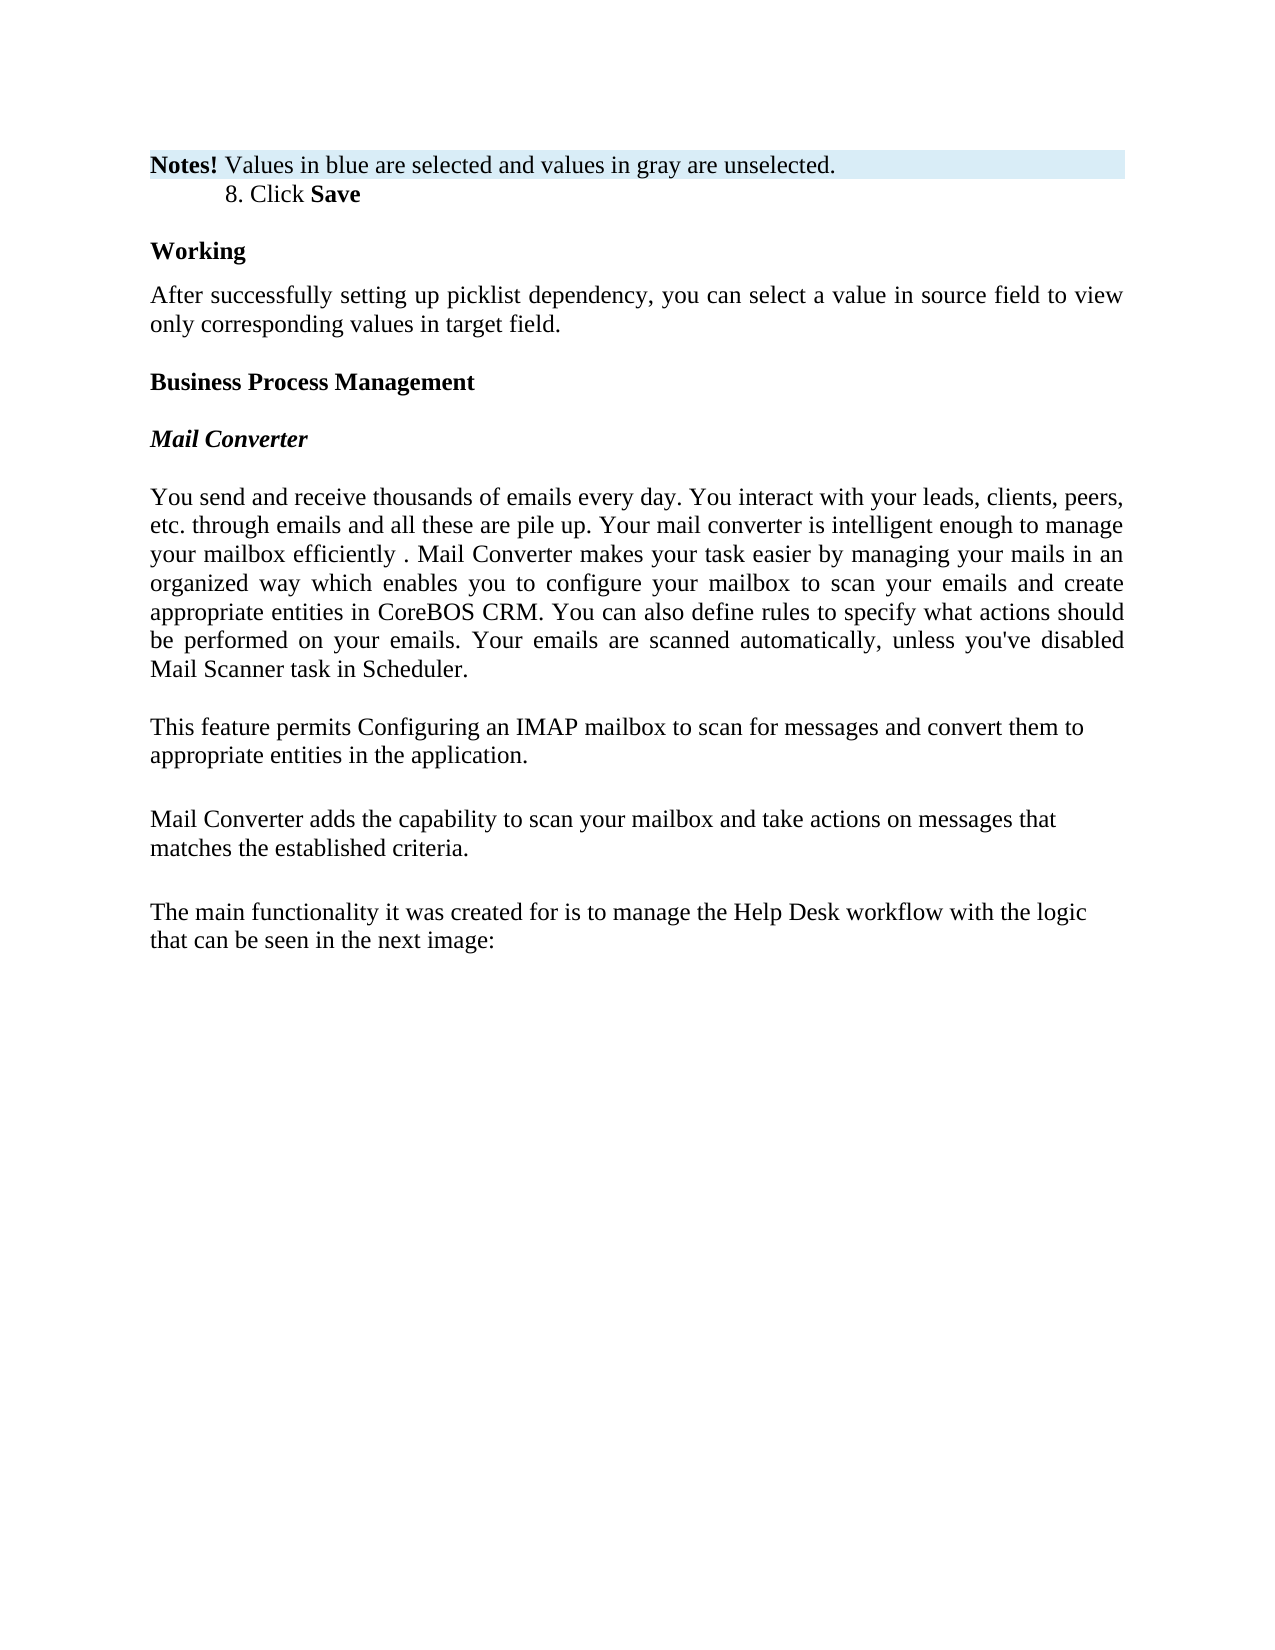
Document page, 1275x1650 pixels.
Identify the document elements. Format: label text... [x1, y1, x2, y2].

text The main functionality it was created for is to manage the Help Desk workflow with the logic that can be seen in the next image: [150, 897, 1125, 954]
text 8. Click Save [225, 179, 1125, 207]
text Working [150, 236, 1125, 265]
text Mail Converter adds the capability to scan your mailbox and take actions on messages that matches the established criteria. [150, 804, 1125, 862]
text Business Process Management [150, 367, 1125, 396]
text You send and receive thousands of emails every day. You interact with your leads, clients, peers, etc. through emails and all these are pile up. Your mail converter is intelligent enough to manage your mailbox efficiently . Mail Converter makes your task easier by managing your mails in an organized way which enables you to configure your mailbox to scan your emails and create appropriate entities in CoreBOS CRM. You can also define rules to specify what actions should be performed on your emails. Your emails are scanned automatically, unless you've disabled Mail Scanner task in Scheduler. [150, 482, 1125, 683]
text Notes! Values in blue are selected and values in gray are unselected. [150, 150, 1125, 179]
text This feature permits Configuring an IMAP mailbox to scan for messages and convert them to appropriate entities in the application. [150, 712, 1125, 769]
text Mail Converter [150, 424, 1125, 453]
text After successfully setting up picklist dependency, you can select a value in source field to view only corresponding values in target field. [150, 281, 1125, 338]
